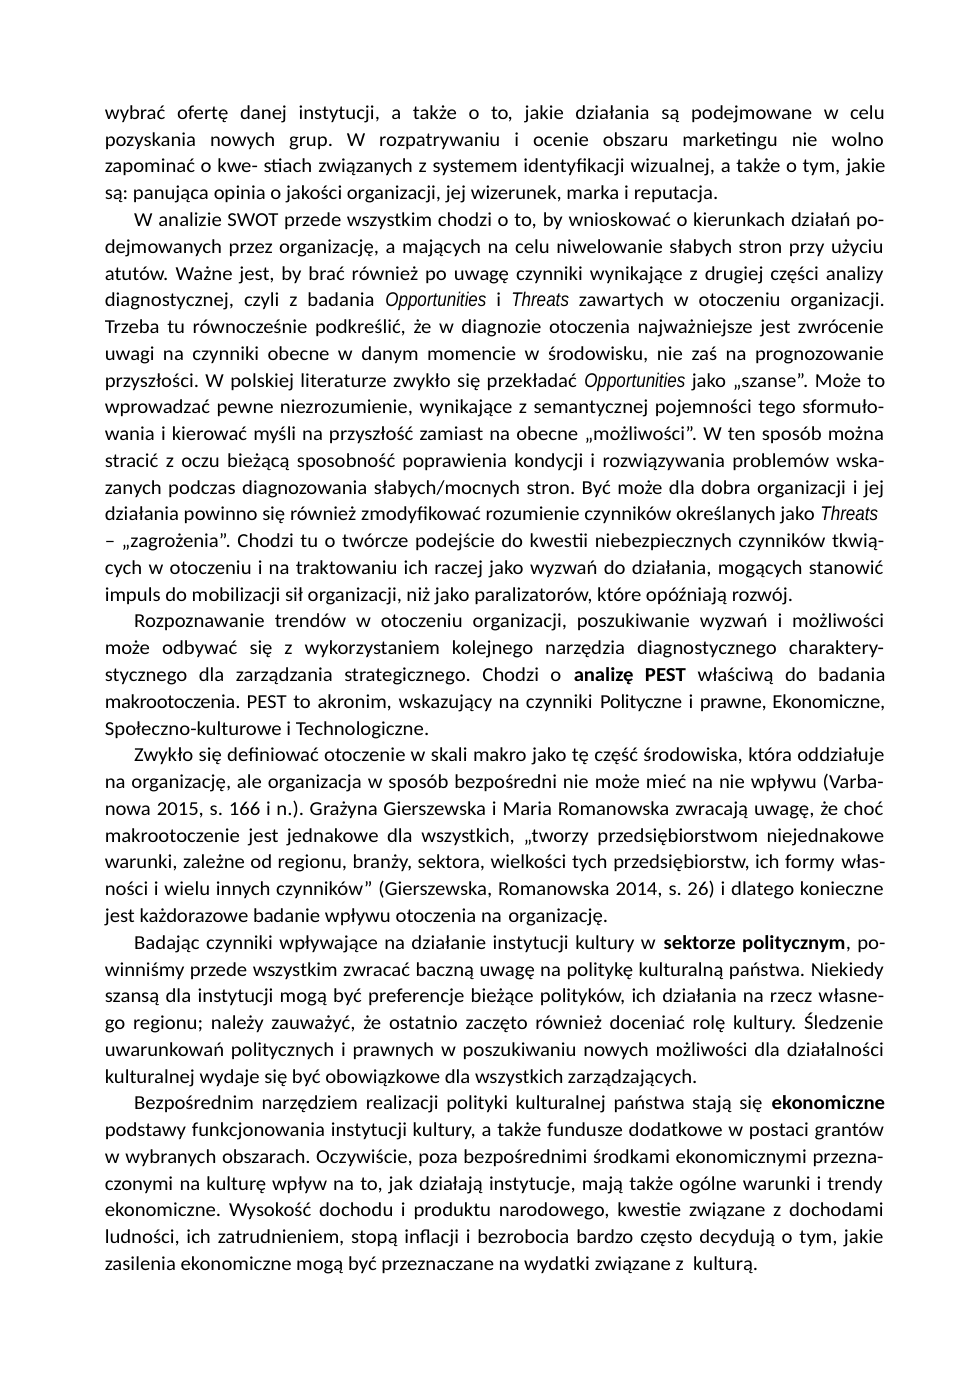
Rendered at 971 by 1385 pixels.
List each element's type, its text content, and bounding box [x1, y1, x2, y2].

text Rozpoznawanie trendów w otoczeniu organizacji, poszukiwanie wyzwań i możliwości może odbywać się z wykorzystaniem kolejnego narzędzia diagnostycznego charaktery- stycznego dla zarządzania strategicznego. Chodzi o analizę PEST właściwą do badania makrootoczenia. PEST to akronim, wskazujący na czynniki Polityczne i prawne, Ekonomiczne, Społeczno-kulturowe i Technologiczne. [104, 609, 885, 740]
text W analizie SWOT przede wszystkim chodzi o to, by wnioskować o kierunkach działań po- dejmowanych przez organizację, a mających na celu niwelowanie słabych stron przy użyciu atutów. Ważne jest, by brać również po uwagę czynniki wynikające z drugiej części analizy diagnostycznej, czyli z badania Opportunities i Threats zawartych w otoczeniu organizacji. Trzeba tu równocześnie podkreślić, że w diagnozie otoczenia najważniejsze jest zwrócenie uwagi na czynniki obecne w danym momencie w środowisku, nie zaś na prognozowanie przyszłości. W polskiej literaturze zwykło się przekładać Opportunities jako „szanse”. Może to wprowadzać pewne niezrozumienie, wynikające z semantycznej pojemności tego sformuło- wania i kierować myśli na przyszłość zamiast na obecne „możliwości”. W ten sposób można stracić z oczu bieżącą sposobność poprawienia kondycji i rozwiązywania problemów wska- zanych podczas diagnozowania słabych/mocnych stron. Być może dla dobra organizacji i jej działania powinno się również zmodyfikować rozumienie czynników określanych jako Threats [104, 207, 885, 526]
text – „zagrożenia”. Chodzi tu o twórcze podejście do kwestii niebezpiecznych czynników tkwią- cych w otoczeniu i na traktowaniu ich raczej jako wyzwań do działania, mogących stanowić impuls do mobilizacji sił organizacji, niż jako paralizatorów, które opóźniają rozwój. [104, 528, 885, 606]
text Badając czynniki wpływające na działanie instytucji kultury w sektorze politycznym, po- winniśmy przede wszystkim zwracać baczną uwagę na politykę kulturalną państwa. Niekiedy szansą dla instytucji mogą być preferencje bieżące polityków, ich działania na rzecz własne- go regionu; należy zauważyć, że ostatnio zaczęto również doceniać rolę kultury. Śledzenie uwarunkowań politycznych i prawnych w poszukiwaniu nowych możliwości dla działalności kulturalnej wydaje się być obowiązkowe dla wszystkich zarządzających. [104, 930, 885, 1088]
text Bezpośrednim narzędziem realizacji polityki kulturalnej państwa stają się ekonomiczne podstawy funkcjonowania instytucji kultury, a także fundusze dodatkowe w postaci grantów w wybranych obszarach. Oczywiście, poza bezpośrednimi środkami ekonomicznymi przezna- czonymi na kulturę wpływ na to, jak działają instytucje, mają także ogólne warunki i trendy ekonomiczne. Wysokość dochodu i produktu narodowego, kwestie związane z dochodami ludności, ich zatrudnieniem, stopą inflacji i bezrobocia bardzo często decydują o tym, jakie zasilenia ekonomiczne mogą być przeznaczane na wydatki związane z kulturą. [104, 1091, 885, 1275]
text Zwykło się definiować otoczenie w skali makro jako tę część środowiska, która oddziałuje na organizację, ale organizacja w sposób bezpośredni nie może mieć na nie wpływu (Varba- nowa 2015, s. 166 i n.). Grażyna Gierszewska i Maria Romanowska zwracają uwagę, że choć makrootoczenie jest jednakowe dla wszystkich, „tworzy przedsiębiorstwom niejednakowe warunki, zależne od regionu, branży, sektora, wielkości tych przedsiębiorstw, ich formy włas- ności i wielu innych czynników” (Gierszewska, Romanowska 2014, s. 26) i dlatego konieczne jest każdorazowe badanie wpływu otoczenia na organizację. [104, 742, 885, 927]
text wybrać ofertę danej instytucji, a także o to, jakie działania są podejmowane w celu pozyskania nowych grup. W rozpatrywaniu i ocenie obszaru marketingu nie wolno zapominać o kwe- stiach związanych z systemem identyfikacji wizualnej, a także o tym, jakie są: panująca opinia o jakości organizacji, jej wizerunek, marka i reputacja. [104, 100, 885, 204]
